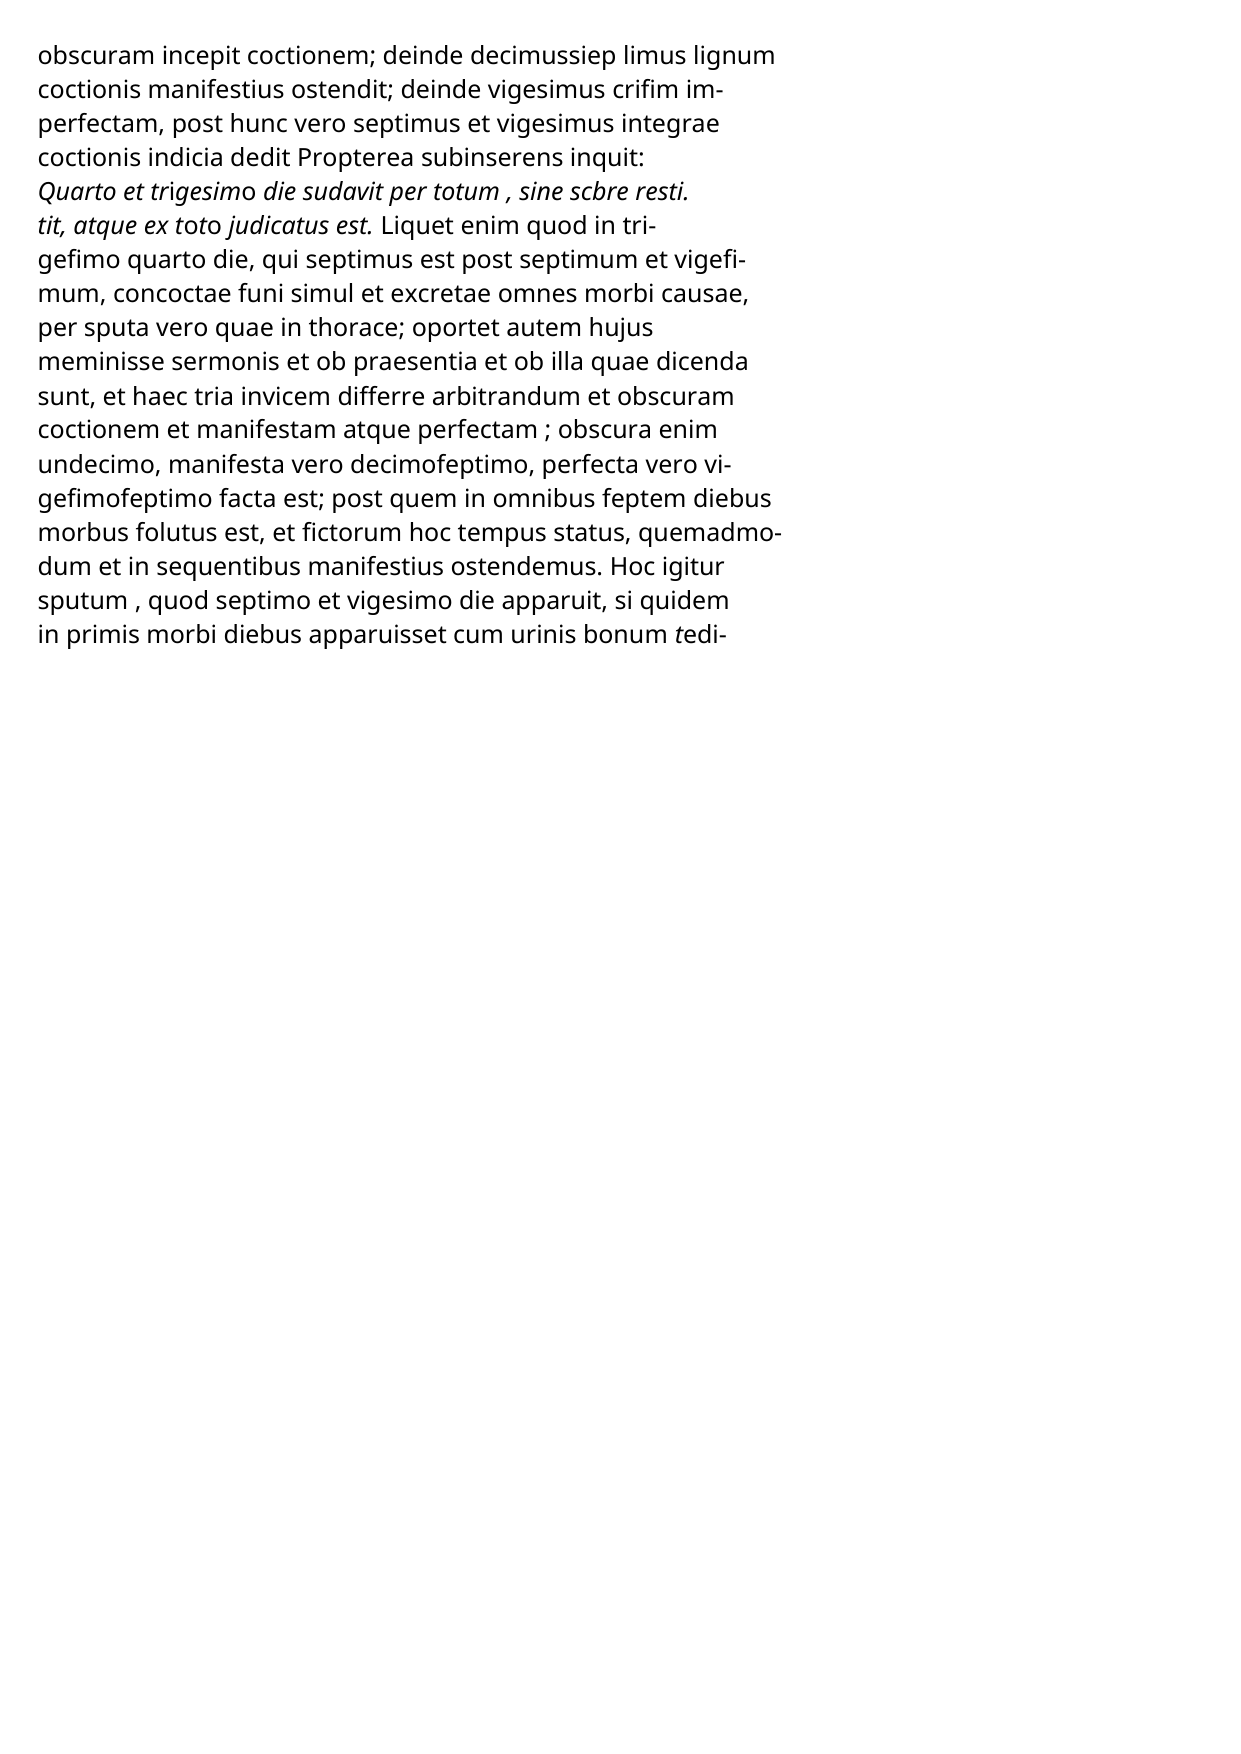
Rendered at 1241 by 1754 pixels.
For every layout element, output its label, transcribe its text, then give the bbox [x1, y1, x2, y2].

text obscuram incepit coctionem; deinde decimussiep limus lignum coctionis manifestius ostendit; deinde vigesimus crifim im- perfectam, post hunc vero septimus et vigesimus integrae coctionis indicia dedit Propterea subinserens inquit: Quarto et trigesimo die sudavit per totum , sine scbre resti. tit, atque ex toto judicatus est. Liquet enim quod in tri- gefimo quarto die, qui septimus est post septimum et vigefi- mum, concoctae funi simul et excretae omnes morbi causae, per sputa vero quae in thorace; oportet autem hujus meminisse sermonis et ob praesentia et ob illa quae dicenda sunt, et haec tria invicem differre arbitrandum et obscuram coctionem et manifestam atque perfectam ; obscura enim undecimo, manifesta vero decimofeptimo, perfecta vero vi- gefimofeptimo facta est; post quem in omnibus feptem diebus morbus folutus est, et fictorum hoc tempus status, quemadmo- dum et in sequentibus manifestius ostendemus. Hoc igitur sputum , quod septimo et vigesimo die apparuit, si quidem in primis morbi diebus apparuisset cum urinis bonum tedi- [37, 37, 1203, 651]
